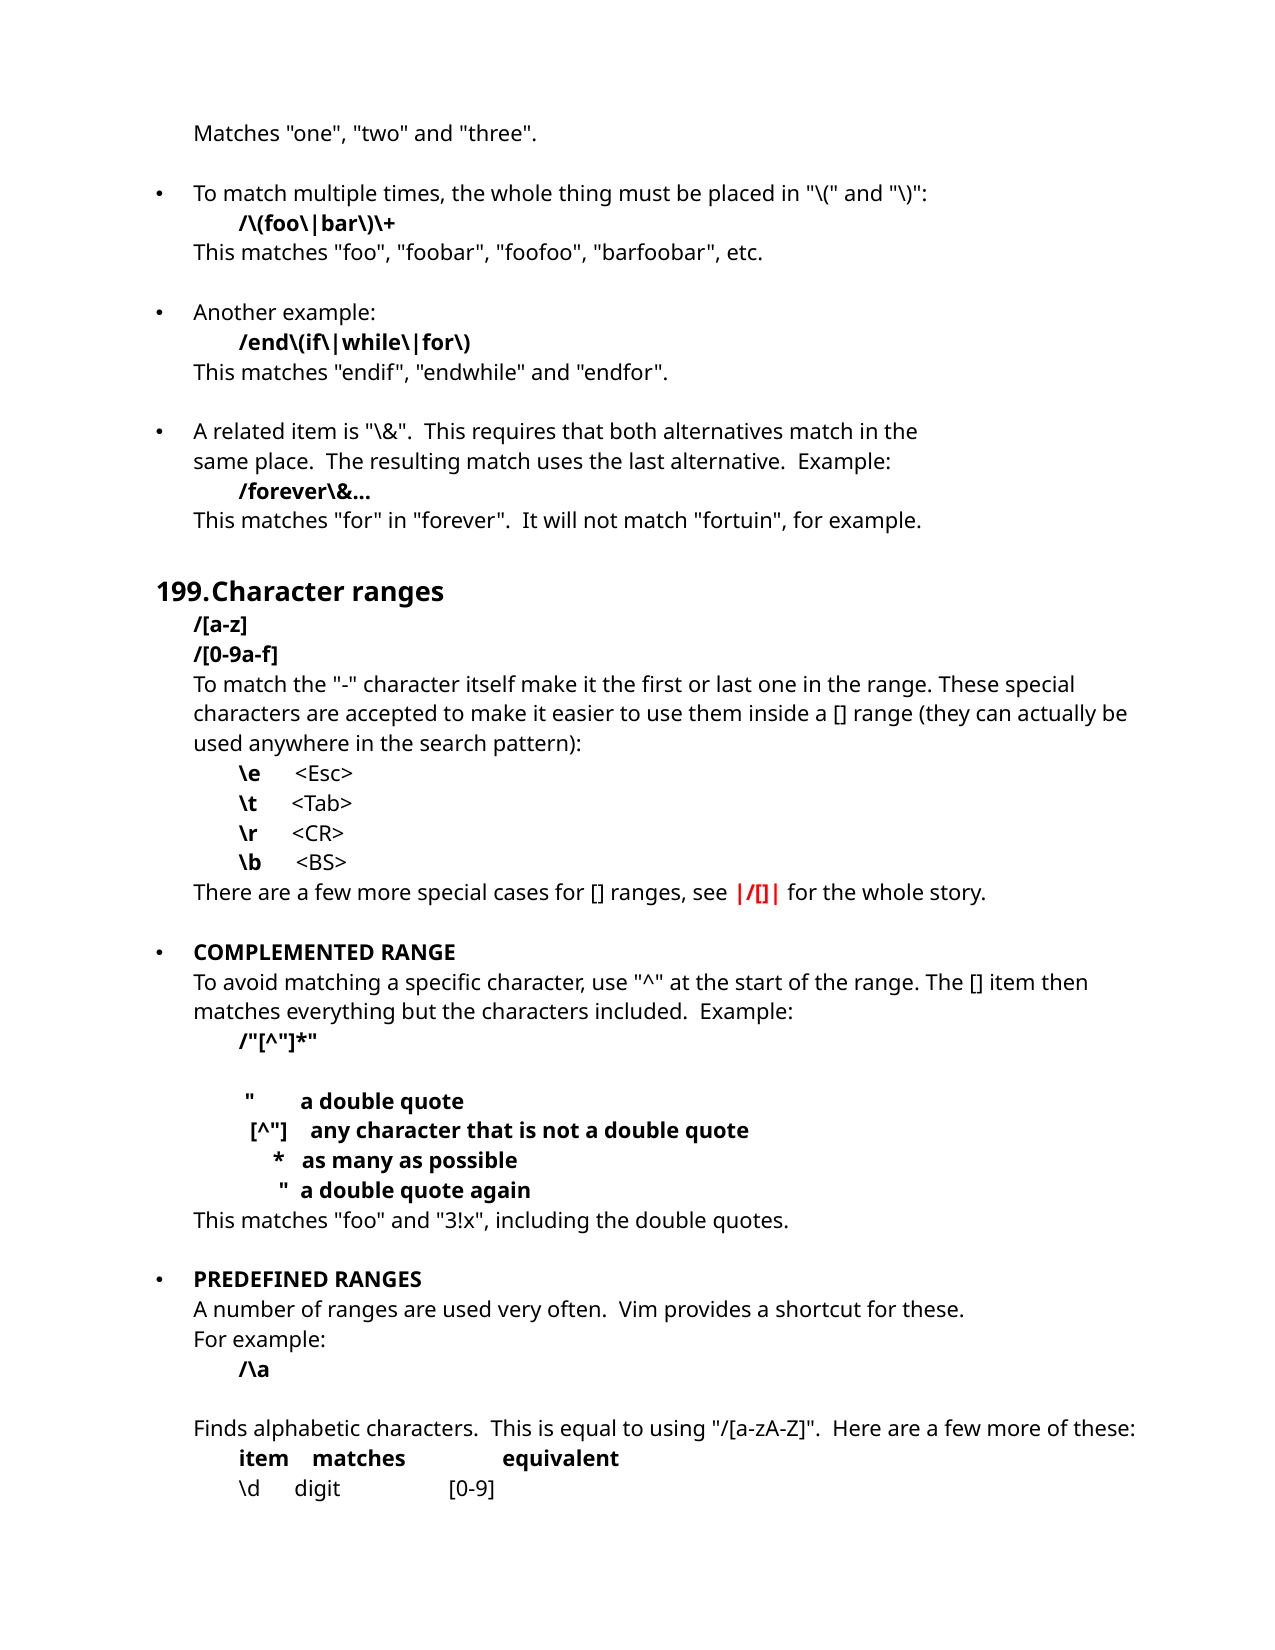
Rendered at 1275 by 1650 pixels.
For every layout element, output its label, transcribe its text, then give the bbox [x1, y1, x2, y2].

list This matches "endif", "endwhile" and "endfor". [156, 356, 1157, 386]
list For example: [156, 1324, 1157, 1354]
list Matches "one", "two" and "three". [156, 118, 1157, 148]
list This matches "foo" and "3!x", including the double quotes. [156, 1205, 1157, 1234]
list " a double quote [156, 1086, 1157, 1115]
list \b <BS> [156, 847, 1157, 877]
list \r <CR> [156, 817, 1157, 847]
list To match the "-" character itself make it the first or last one in the range. These special characters are accepted to make it easier to use them inside a [] range (they can actually be used anywhere in the search pattern): [156, 668, 1157, 758]
list /[0-9a-f] [156, 639, 1157, 668]
list item matches equivalent [156, 1443, 1157, 1473]
list \e <Esc> [156, 758, 1157, 788]
list \d digit [0-9] [156, 1473, 1157, 1503]
list /\(foo\|bar\)\+ [156, 207, 1157, 237]
list A number of ranges are used very often. Vim provides a shortcut for these. [156, 1294, 1157, 1324]
list /"[^"]*" [156, 1026, 1157, 1056]
list [^"] any character that is not a double quote [156, 1115, 1157, 1145]
list /[a-z] [156, 609, 1157, 639]
list same place. The resulting match uses the last alternative. Example: [156, 446, 1157, 476]
list PREDEFINED RANGES [156, 1264, 1157, 1294]
list Another example: [156, 297, 1157, 327]
list A related item is "\&". This requires that both alternatives match in the [156, 416, 1157, 446]
list \t <Tab> [156, 788, 1157, 817]
list /\a [156, 1354, 1157, 1383]
list To avoid matching a specific character, use "^" at the start of the range. The [] item then matches everything but the characters included. Example: [156, 966, 1157, 1026]
list /forever\&... [156, 476, 1157, 505]
list This matches "for" in "forever". It will not match "fortuin", for example. [156, 505, 1157, 535]
list Finds alphabetic characters. This is equal to using "/[a-zA-Z]". Here are a few more of these: [156, 1413, 1157, 1443]
list COMPLEMENTED RANGE [156, 937, 1157, 966]
list There are a few more special cases for [] ranges, see |/[]| for the whole story. [156, 877, 1157, 907]
list /end\(if\|while\|for\) [156, 327, 1157, 356]
list Character ranges [156, 572, 1157, 609]
list This matches "foo", "foobar", "foofoo", "barfoobar", etc. [156, 237, 1157, 267]
list * as many as possible [156, 1145, 1157, 1175]
list To match multiple times, the whole thing must be placed in "\(" and "\)": [156, 178, 1157, 207]
list " a double quote again [156, 1175, 1157, 1205]
